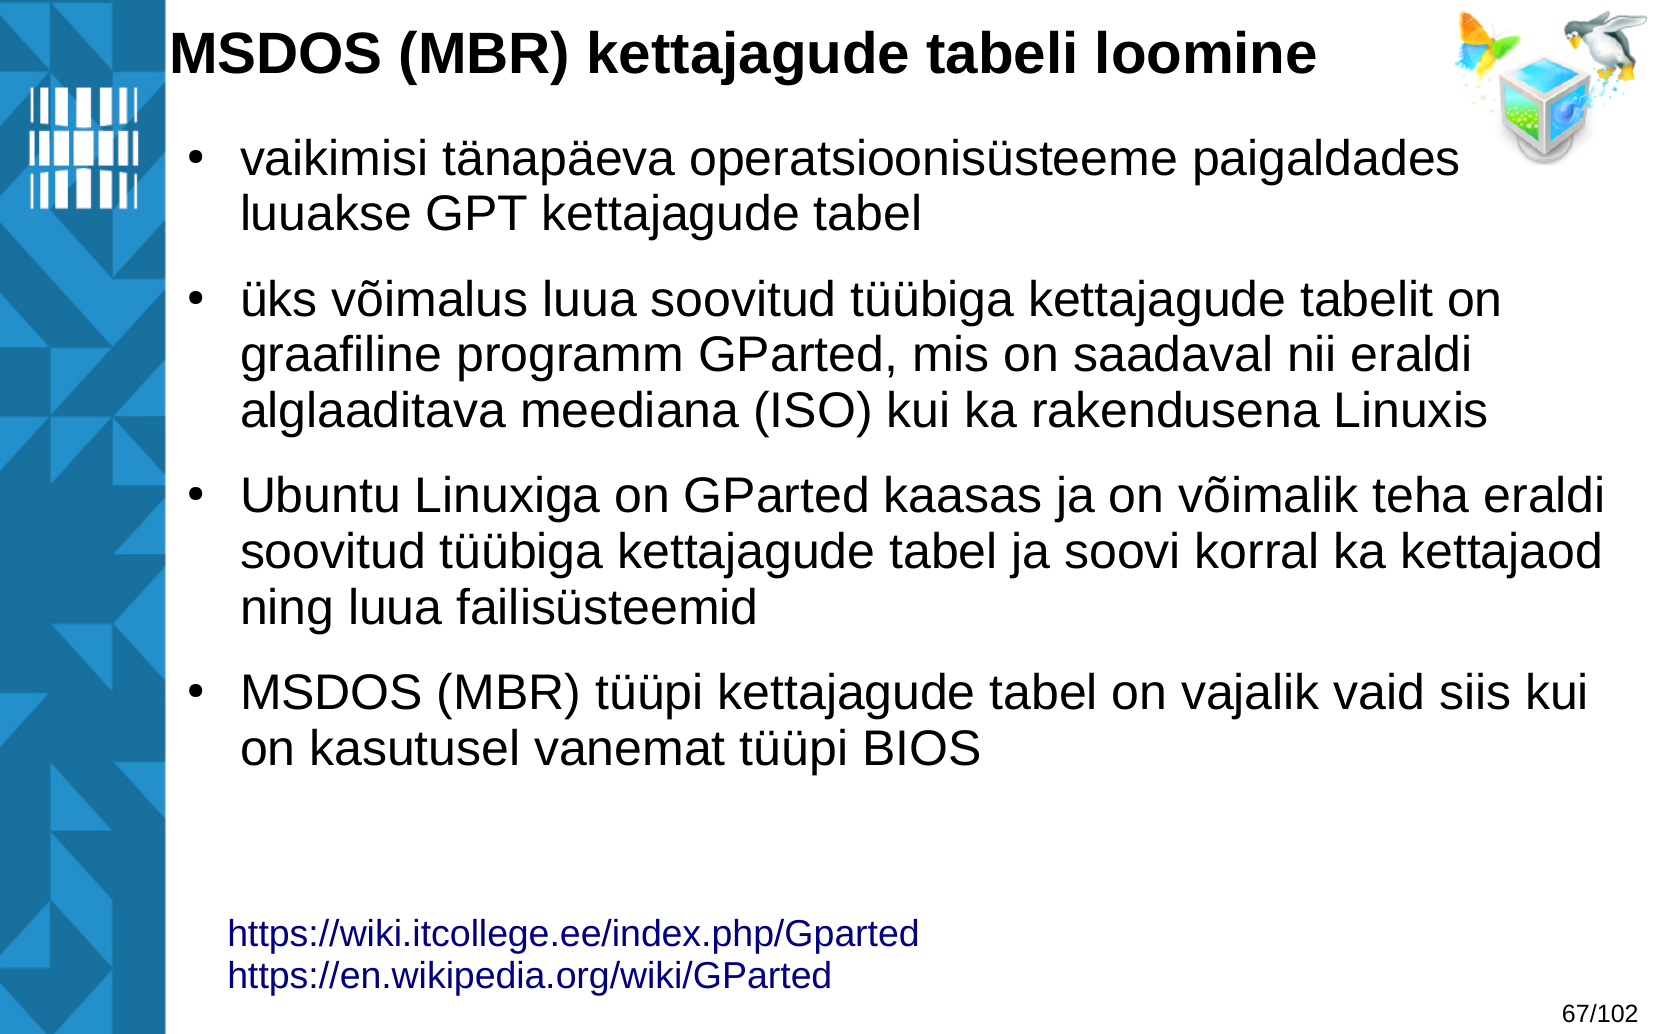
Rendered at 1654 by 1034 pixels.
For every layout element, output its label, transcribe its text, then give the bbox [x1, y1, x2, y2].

text_box https://wiki.itcollege.ee/index.php/Gparted https://en.wikipedia.org/wiki/GParted [212, 905, 936, 1004]
picture [1452, 7, 1653, 166]
list vaikimisi tänapäeva operatsioonisüsteeme paigaldades luuakse GPT kettajagude tabel üks võimalus luua soovitud tüübiga kettajagude tabelit on graafiline programm GParted, mis on saadaval nii eraldi alglaaditava meediana (ISO) kui ka rakendusena Linuxis Ubuntu Linuxiga on GParted kaasas ja on võimalik teha eraldi soovitud tüübiga kettajagude tabel ja soovi korral ka kettajaod ning luua failisüsteemid MSDOS (MBR) tüüpi kettajagude tabel on vajalik vaid siis kui on kasutusel vanemat tüüpi BIOS [169, 129, 1630, 886]
title MSDOS (MBR) kettajagude tabeli loomine [169, 11, 1571, 95]
